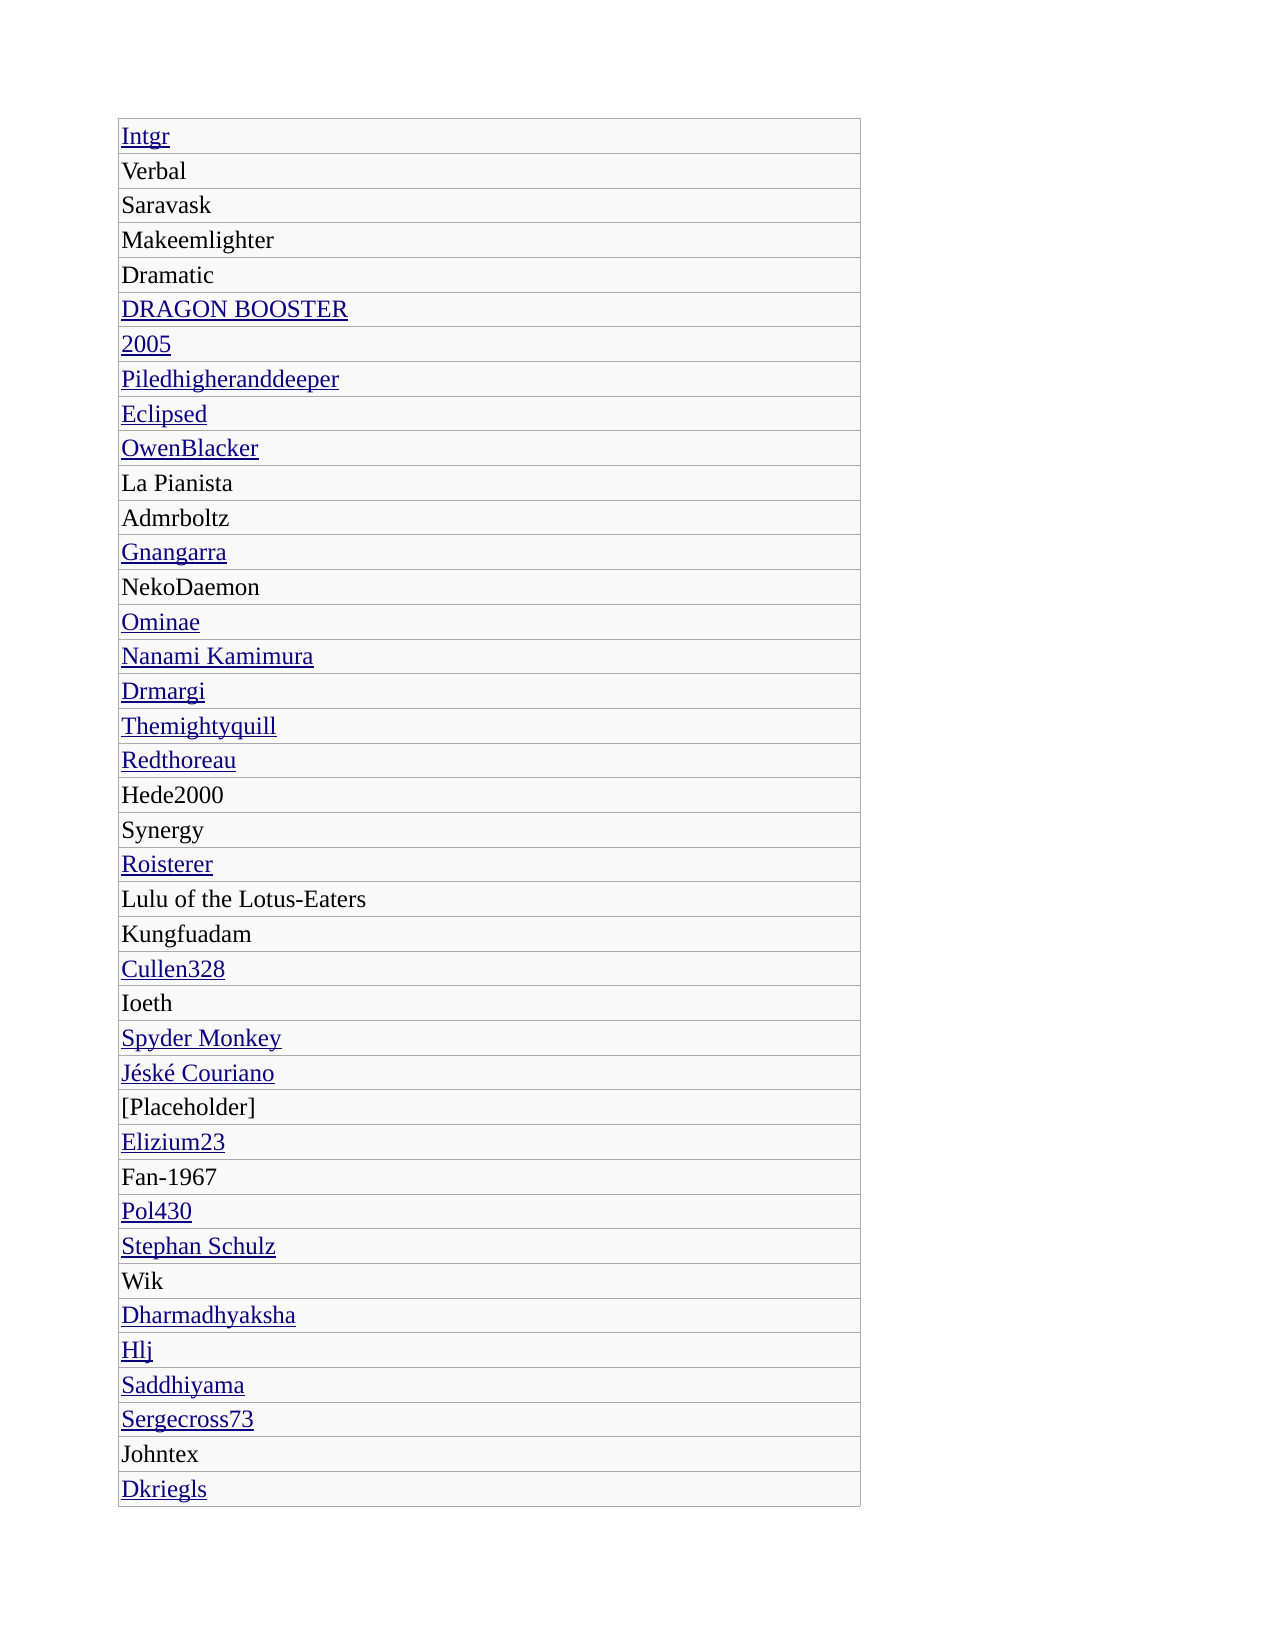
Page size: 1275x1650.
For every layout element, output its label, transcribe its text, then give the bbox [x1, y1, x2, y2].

table_cell Gnangarra [119, 535, 860, 569]
table_cell Piledhigheranddeeper [119, 362, 860, 396]
table_cell Synergy [119, 813, 860, 847]
table_cell Verbal [119, 154, 860, 187]
table_cell Dharmadhyaksha [119, 1299, 860, 1332]
table_cell NekoDaemon [119, 570, 860, 604]
table_cell Lulu of the Lotus-Eaters [119, 882, 860, 916]
table_cell [Placeholder] [119, 1090, 860, 1124]
table_cell Admrboltz [119, 501, 860, 534]
table_cell Dramatic [119, 258, 860, 292]
table_cell Kungfuadam [119, 917, 860, 951]
table_cell Intgr [119, 119, 860, 153]
table_cell Nanami Kamimura [119, 640, 860, 673]
table_cell Themightyquill [119, 709, 860, 742]
table_cell Fan-1967 [119, 1160, 860, 1193]
table_cell Drmargi [119, 674, 860, 708]
table_cell La Pianista [119, 466, 860, 500]
table_cell Eclipsed [119, 397, 860, 430]
table_cell Spyder Monkey [119, 1021, 860, 1055]
table_cell Saravask [119, 189, 860, 222]
table_cell Makeemlighter [119, 223, 860, 257]
table_cell Saddhiyama [119, 1368, 860, 1402]
table_cell Sergecross73 [119, 1403, 860, 1436]
table_cell Stephan Schulz [119, 1229, 860, 1263]
table_cell OwenBlacker [119, 431, 860, 465]
table_cell Wik [119, 1264, 860, 1297]
table_cell DRAGON BOOSTER [119, 293, 860, 326]
table_cell Roisterer [119, 848, 860, 881]
table_cell 2005 [119, 327, 860, 361]
table_cell Pol430 [119, 1195, 860, 1228]
table_cell Cullen328 [119, 952, 860, 985]
table_cell Dkriegls [119, 1472, 860, 1506]
table_cell Johntex [119, 1437, 860, 1471]
table_cell Ioeth [119, 986, 860, 1020]
table_cell Jéské Couriano [119, 1056, 860, 1089]
table_cell Hlj [119, 1333, 860, 1367]
table_cell Redthoreau [119, 744, 860, 777]
table_cell Elizium23 [119, 1125, 860, 1159]
table_cell Hede2000 [119, 778, 860, 812]
table_cell Ominae [119, 605, 860, 638]
